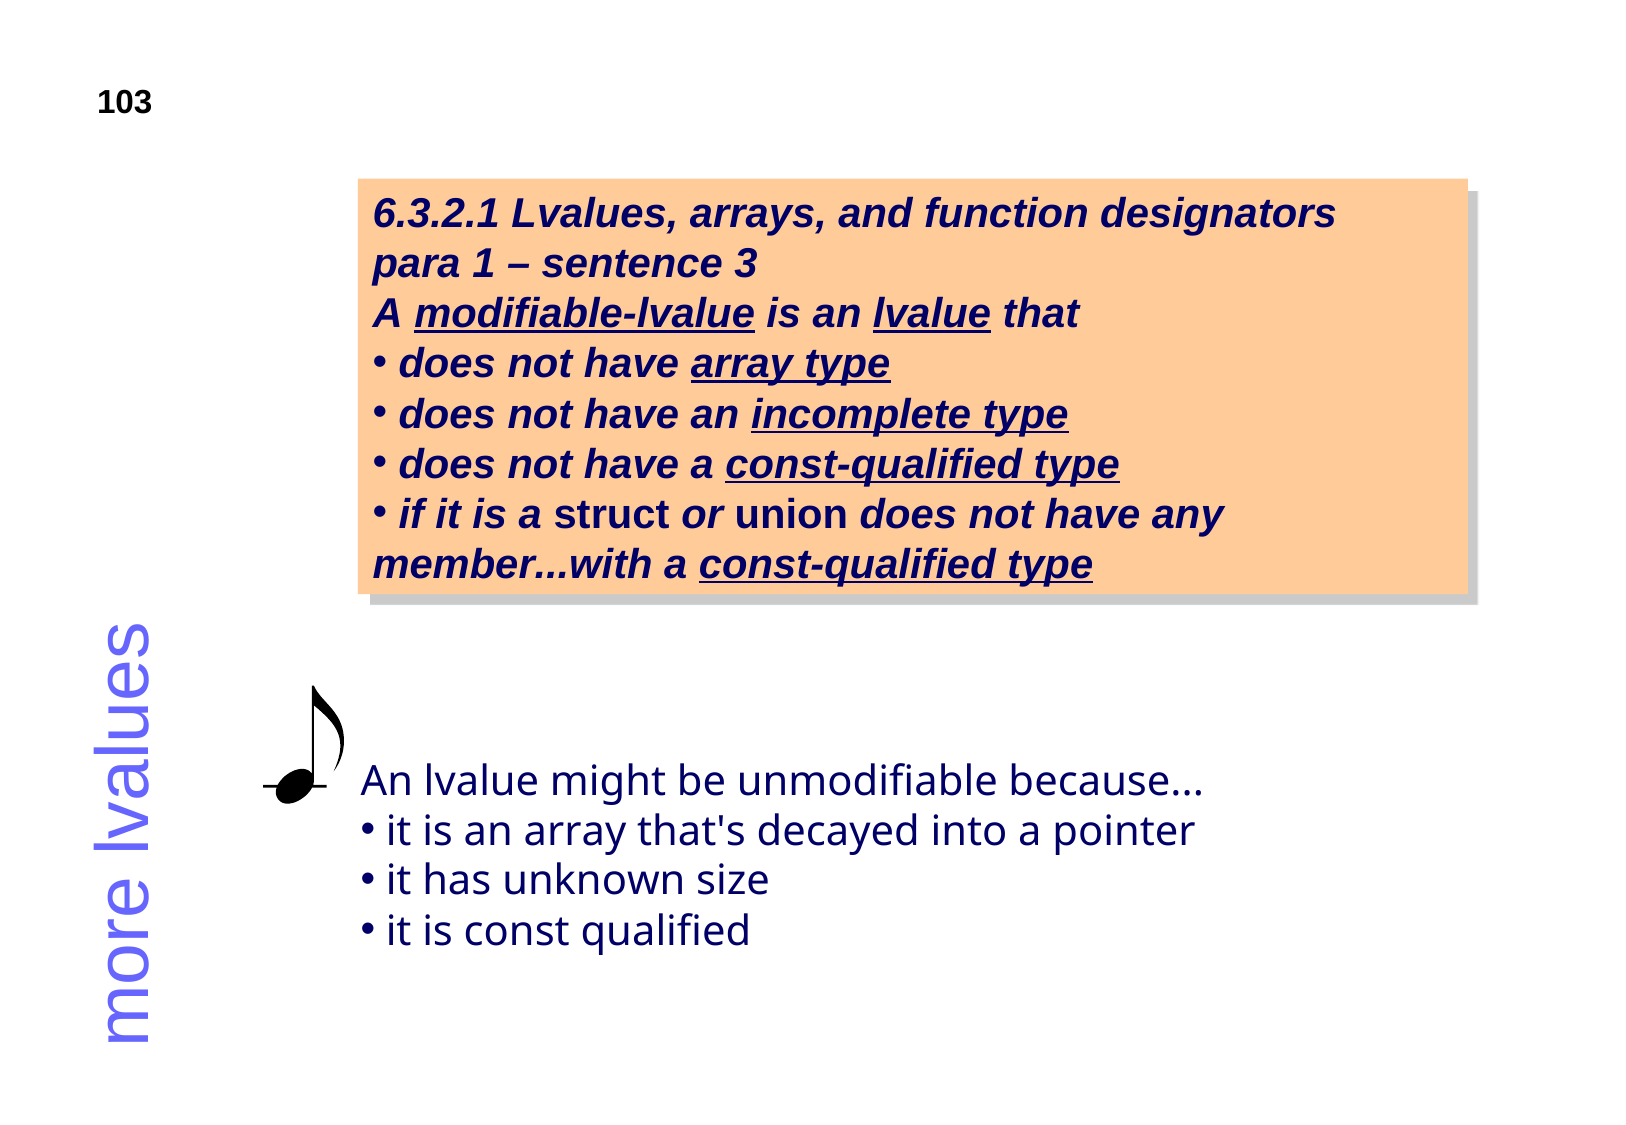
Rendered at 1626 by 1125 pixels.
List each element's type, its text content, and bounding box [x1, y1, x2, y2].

text_box 6.3.2.1 Lvalues, arrays, and function designators para 1 – sentence 3 A modifiable-lvalue is an lvalue that does not have array type does not have an incomplete type does not have a const-qualified type if it is a struct or union does not have any member...with a const-qualified type [357, 178, 1468, 595]
title more lvalues [50, 187, 188, 1063]
text_box [263, 685, 344, 804]
text_box An lvalue might be unmodifiable because... it is an array that's decayed into a pointer it has unknown size it is const qualified [345, 745, 1457, 962]
